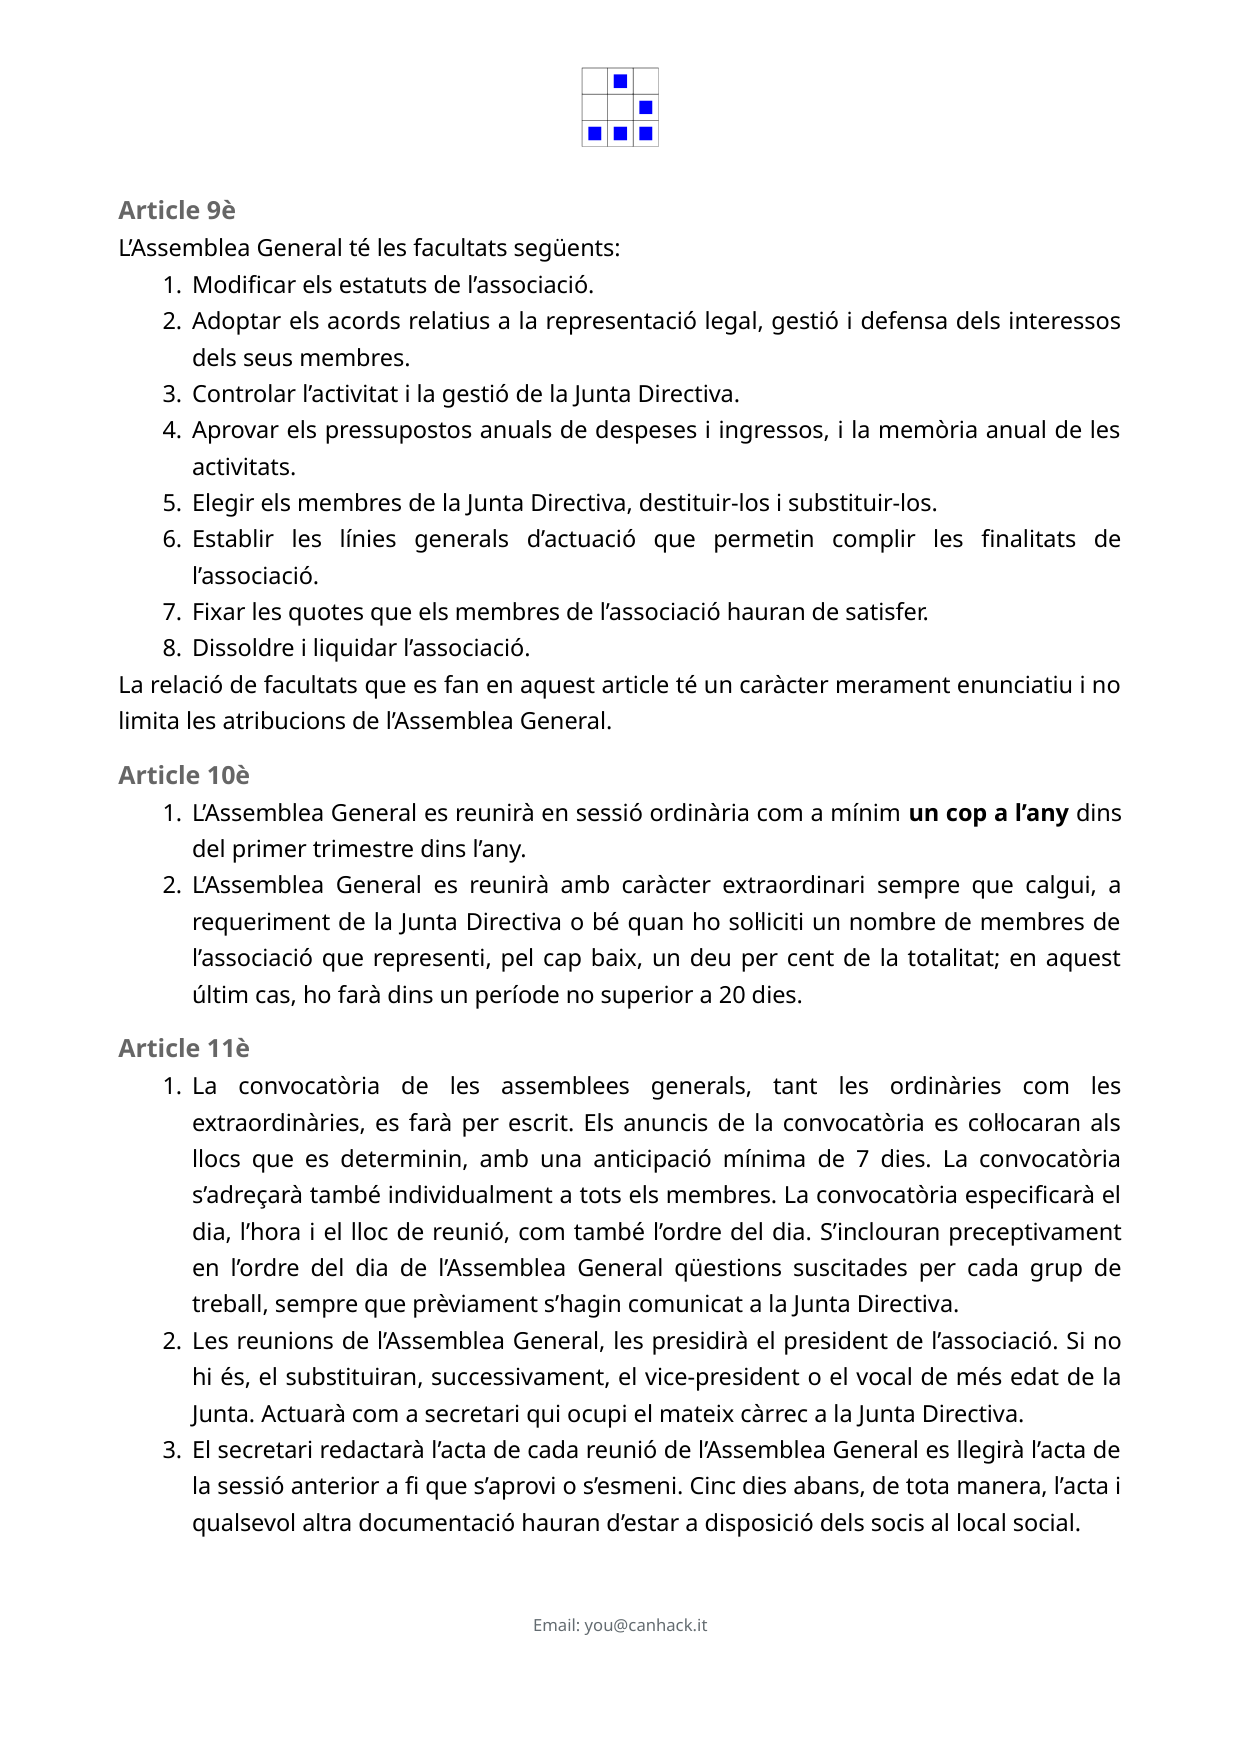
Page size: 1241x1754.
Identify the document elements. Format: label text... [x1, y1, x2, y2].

text L’Assemblea General té les facultats següents: [118, 232, 1122, 264]
list Fixar les quotes que els membres de l’associació hauran de satisfer. [162, 595, 1122, 627]
list Adoptar els acords relatius a la representació legal, gestió i defensa dels interessos dels seus membres. [162, 304, 1122, 373]
picture [581, 67, 659, 147]
list L’Assemblea General es reunirà en sessió ordinària com a mínim un cop a l’any dins del primer trimestre dins l’any. [162, 796, 1122, 864]
list Controlar l’activitat i la gestió de la Junta Directiva. [162, 377, 1122, 409]
text La relació de facultats que es fan en aquest article té un caràcter merament enunciatiu i no limita les atribucions de l’Assemblea General. [118, 668, 1122, 736]
list Elegir els membres de la Junta Directiva, destituir-los i substituir-los. [162, 486, 1122, 518]
list La convocatòria de les assemblees generals, tant les ordinàries com les extraordinàries, es farà per escrit. Els anuncis de la convocatòria es col·locaran als llocs que es determinin, amb una anticipació mínima de 7 dies. La convocatòria s’adreçarà també individualment a tots els membres. La convocatòria especificarà el dia, l’hora i el lloc de reunió, com també l’ordre del dia. S’inclouran preceptivament en l’ordre del dia de l’Assemblea General qüestions suscitades per cada grup de treball, sempre que prèviament s’hagin comunicat a la Junta Directiva. [162, 1070, 1122, 1320]
list Dissoldre i liquidar l’associació. [162, 632, 1122, 664]
subtitle Article 9è [118, 193, 1122, 227]
list Modificar els estatuts de l’associació. [162, 268, 1122, 300]
list Les reunions de l’Assemblea General, les presidirà el president de l’associació. Si no hi és, el substituiran, successivament, el vice-president o el vocal de més edat de la Junta. Actuarà com a secretari qui ocupi el mateix càrrec a la Junta Directiva. [162, 1324, 1122, 1429]
list El secretari redactarà l’acta de cada reunió de l’Assemblea General es llegirà l’acta de la sessió anterior a fi que s’aprovi o s’esmeni. Cinc dies abans, de tota manera, l’acta i qualsevol altra documentació hauran d’estar a disposició dels socis al local social. [162, 1433, 1122, 1538]
list Aprovar els pressupostos anuals de despeses i ingressos, i la memòria anual de les activitats. [162, 413, 1122, 482]
list Establir les línies generals d’actuació que permetin complir les finalitats de l’associació. [162, 523, 1122, 591]
list L’Assemblea General es reunirà amb caràcter extraordinari sempre que calgui, a requeriment de la Junta Directiva o bé quan ho sol·liciti un nombre de membres de l’associació que representi, pel cap baix, un deu per cent de la totalitat; en aquest últim cas, ho farà dins un període no superior a 20 dies. [162, 869, 1122, 1010]
subtitle Article 10è [118, 757, 1122, 791]
subtitle Article 11è [118, 1031, 1122, 1065]
